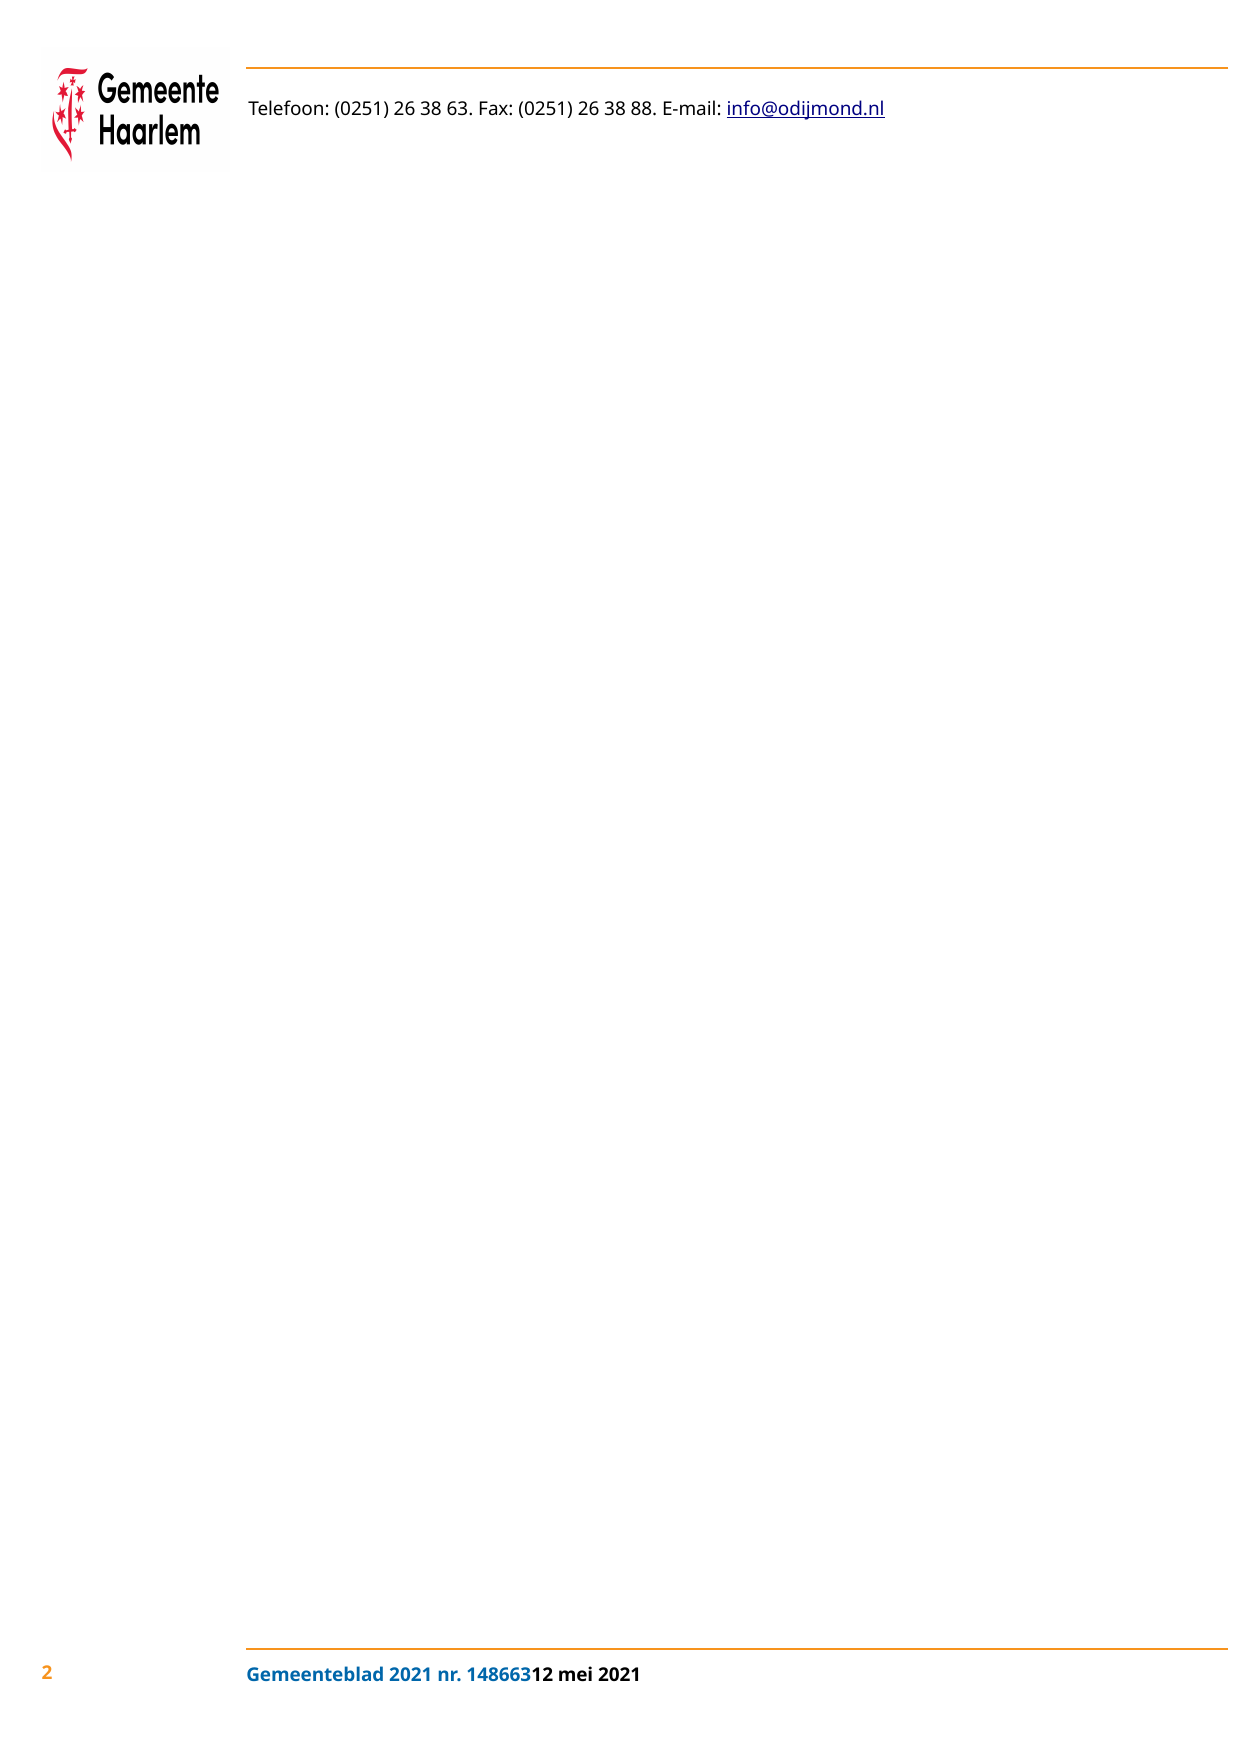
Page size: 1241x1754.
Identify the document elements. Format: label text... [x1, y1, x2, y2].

text Telefoon: (0251) 26 38 63. Fax: (0251) 26 38 88. E-mail: info@odijmond.nl [248, 95, 1152, 121]
picture [41, 47, 231, 172]
